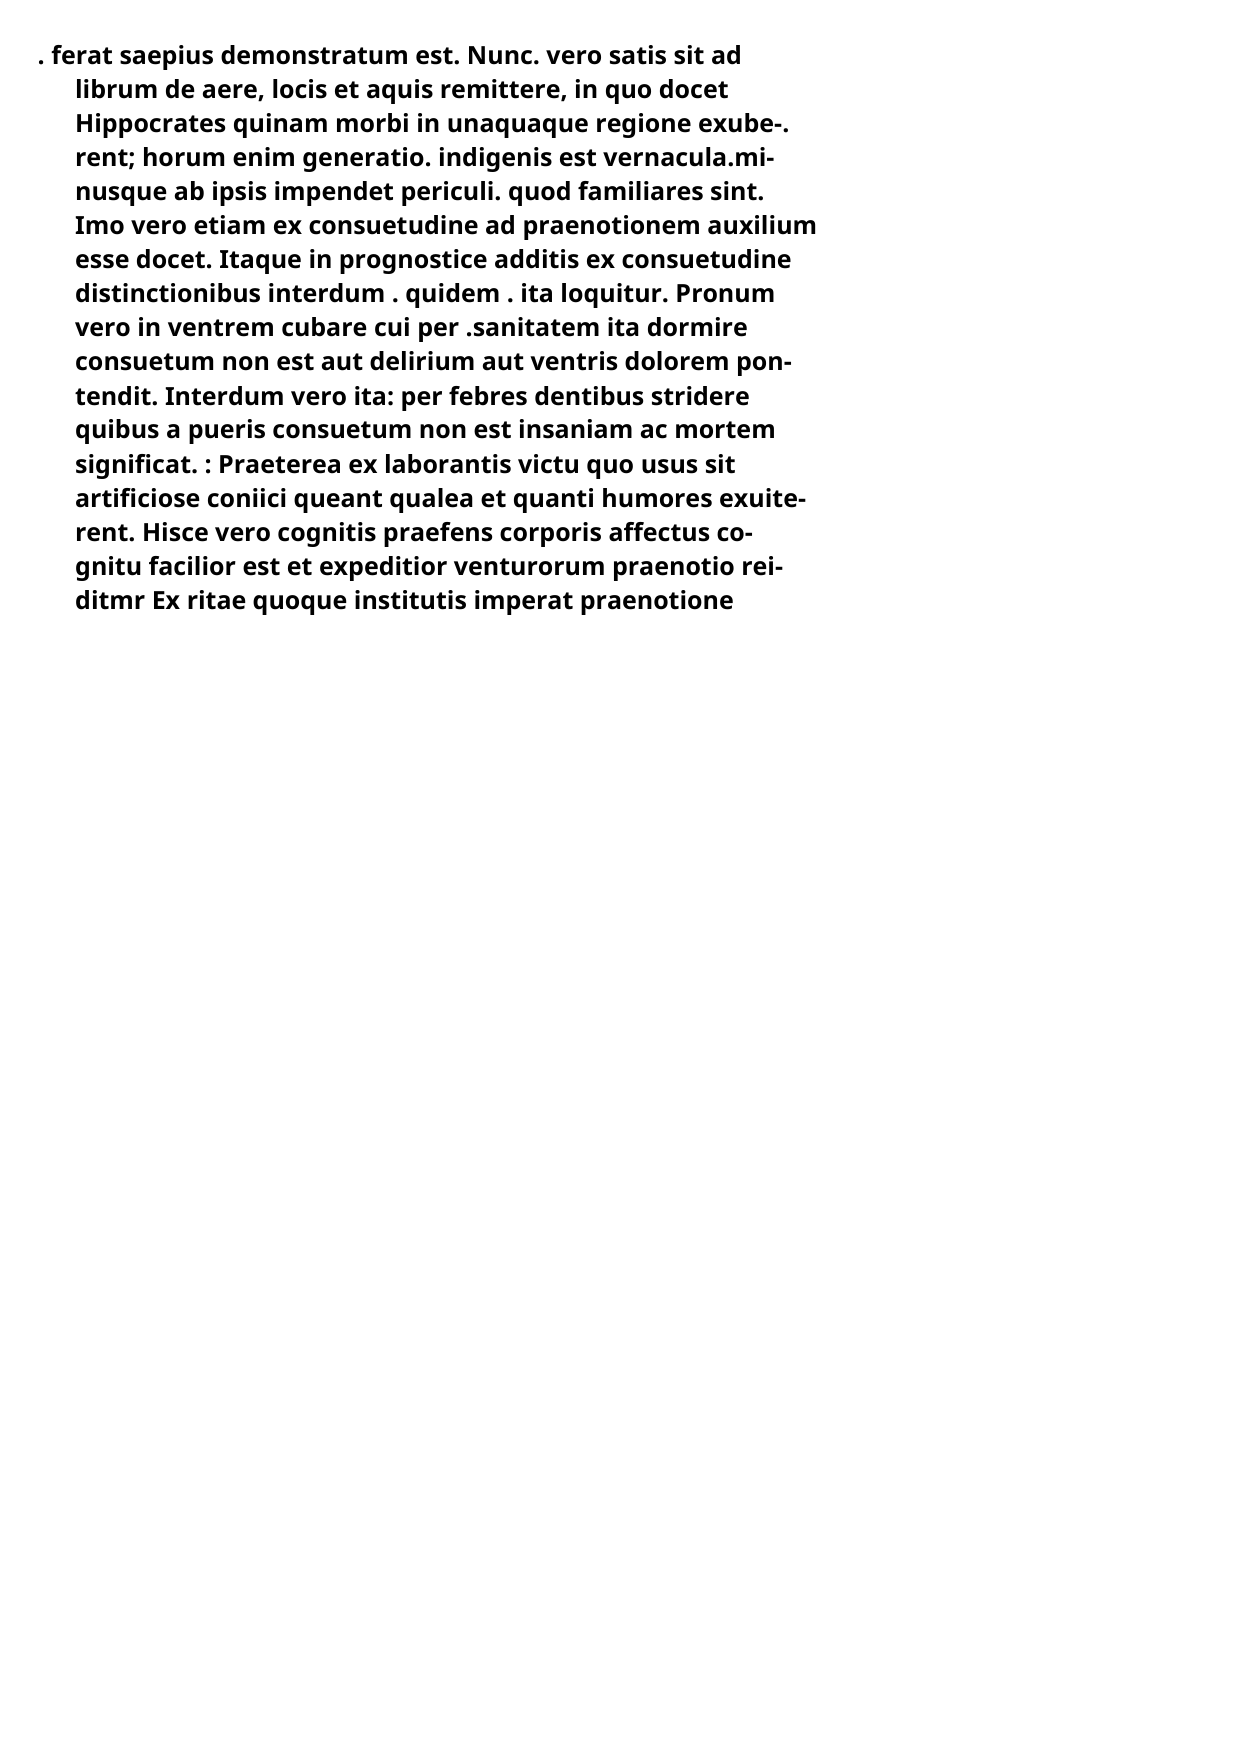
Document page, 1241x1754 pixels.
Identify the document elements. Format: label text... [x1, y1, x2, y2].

text . ferat saepius demonstratum est. Nunc. vero satis sit ad librum de aere, locis et aquis remittere, in quo docet Hippocrates quinam morbi in unaquaque regione exube-. rent; horum enim generatio. indigenis est vernacula.mi- nusque ab ipsis impendet periculi. quod familiares sint. Imo vero etiam ex consuetudine ad praenotionem auxilium esse docet. Itaque in prognostice additis ex consuetudine distinctionibus interdum . quidem . ita loquitur. Pronum vero in ventrem cubare cui per .sanitatem ita dormire consuetum non est aut delirium aut ventris dolorem pon- tendit. Interdum vero ita: per febres dentibus stridere quibus a pueris consuetum non est insaniam ac mortem significat. : Praeterea ex laborantis victu quo usus sit artificiose coniici queant qualea et quanti humores exuite- rent. Hisce vero cognitis praefens corporis affectus co- gnitu facilior est et expeditior venturorum praenotio rei- ditmr Ex ritae quoque institutis imperat praenotione [37, 37, 1203, 617]
